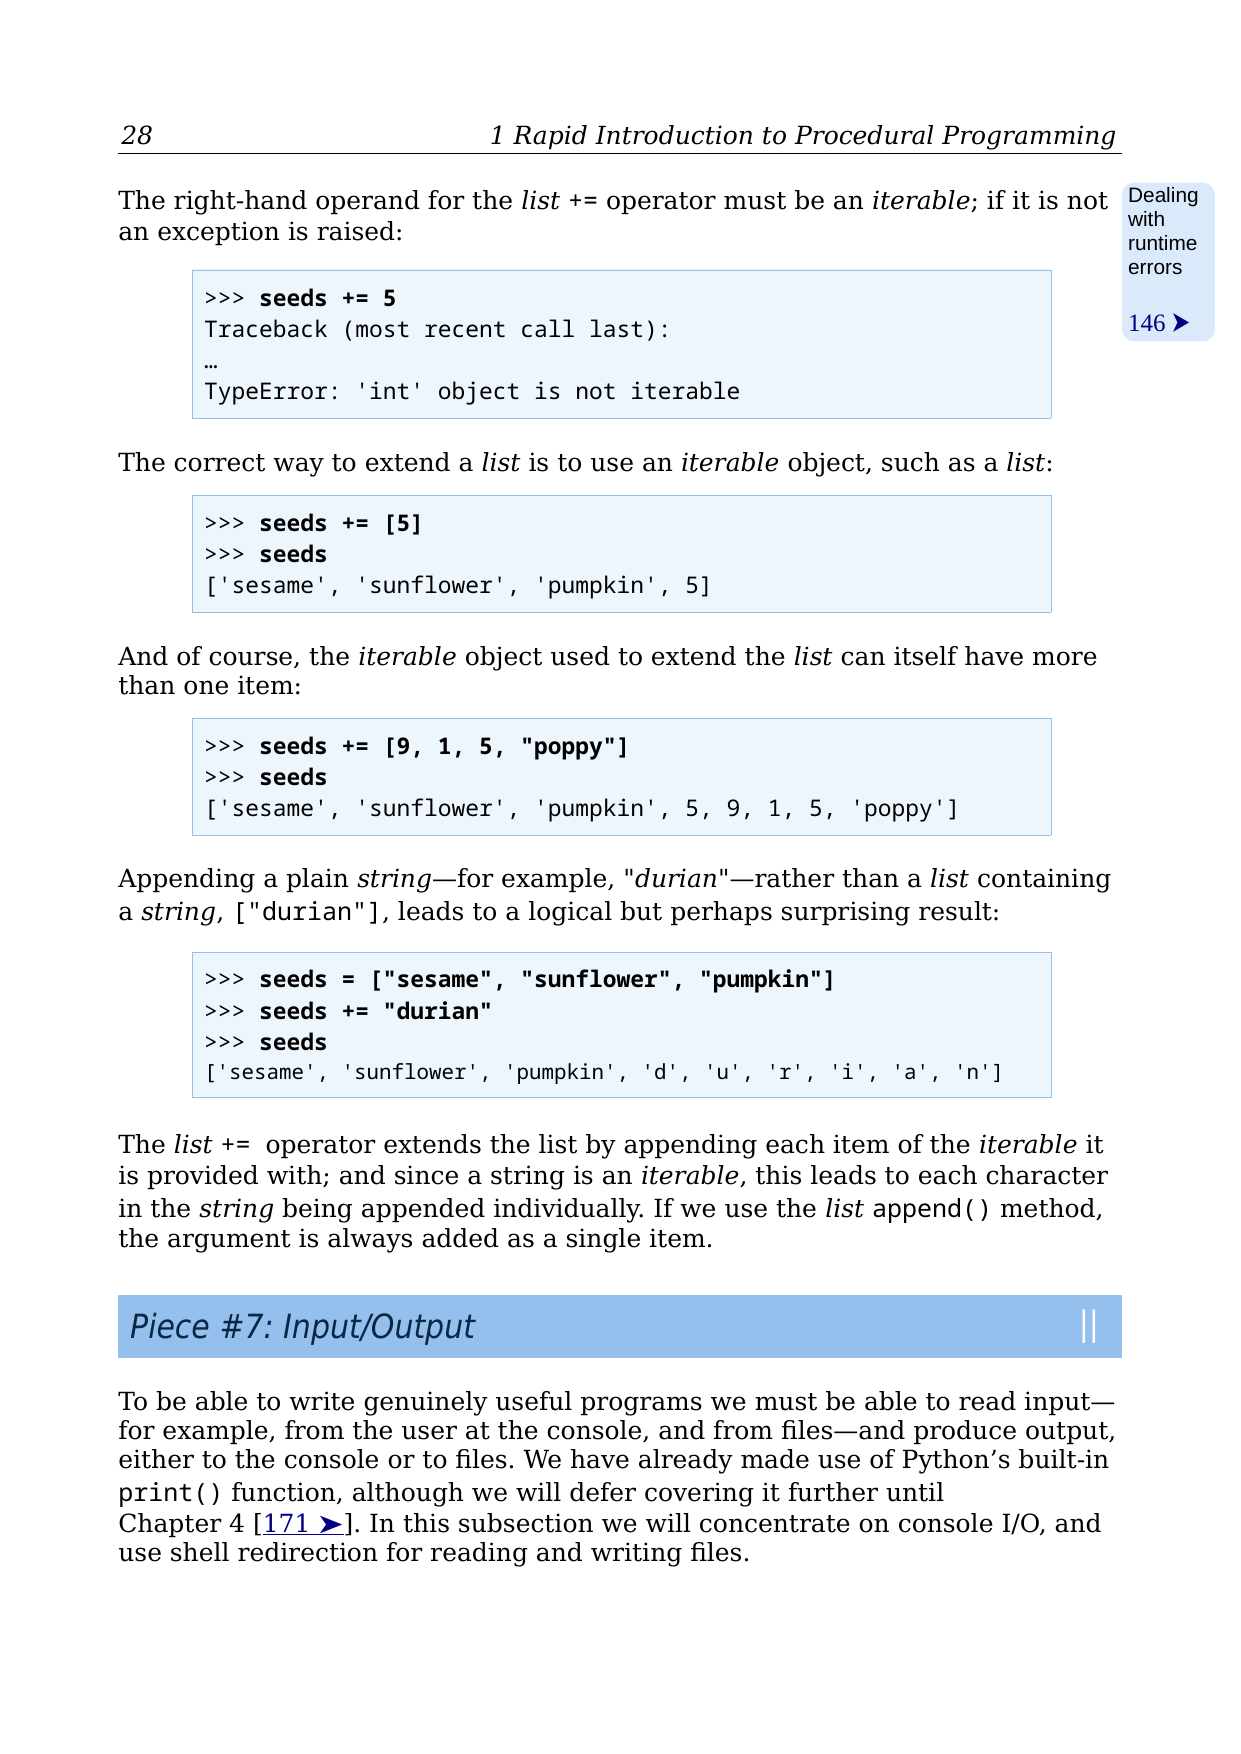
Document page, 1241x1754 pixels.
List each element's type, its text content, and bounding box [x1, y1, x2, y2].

text >>> seeds += "durian" [193, 983, 1051, 1014]
text >>> seeds [193, 1014, 1051, 1045]
text The list += operator extends the list by appending each item of the iterable it is provided with; and since a string is an iterable, this leads to each character in the string being appended individually. If we use the list append() method, the argument is always added as a single item. [118, 1127, 1122, 1253]
text Traceback (most recent call last): [193, 301, 1051, 332]
text The correct way to extend a list is to use an iterable object, such as a list: [118, 448, 1122, 477]
subtitle Piece #7: Input/Output [118, 1295, 1122, 1358]
text The right-hand operand for the list += operator must be an iterable; if it is not an exception is raised: [118, 183, 1122, 246]
text >>> seeds [193, 749, 1051, 780]
text || [1063, 1304, 1098, 1343]
text ['sesame', 'sunflower', 'pumpkin', 5] [193, 557, 1051, 612]
text To be able to write genuinely useful programs we must be able to read input—for example, from the user at the console, and from files—and produce output, either to the console or to files. We have already made use of Python’s built-in print() function, although we will defer covering it further until Chapter 4 [171 ➤]. In this subsection we will concentrate on console I/O, and use shell redirection for reading and writing files. [118, 1387, 1122, 1567]
text >>> seeds [193, 526, 1051, 557]
text ['sesame', 'sunflower', 'pumpkin', 'd', 'u', 'r', 'i', 'a', 'n'] [193, 1045, 1051, 1097]
text ['sesame', 'sunflower', 'pumpkin', 5, 9, 1, 5, 'poppy'] [193, 780, 1051, 835]
text … [193, 332, 1051, 363]
text >>> seeds += [5] [193, 496, 1051, 526]
text >>> seeds += [9, 1, 5, "poppy"] [193, 719, 1051, 749]
text TypeError: 'int' object is not iterable [193, 363, 1051, 418]
text And of course, the iterable object used to extend the list can itself have more than one item: [118, 642, 1122, 700]
text >>> seeds += 5 [193, 271, 1051, 301]
text Appending a plain string—for example, "durian"—rather than a list containing a string, ["durian"], leads to a logical but perhaps surprising result: [118, 865, 1122, 928]
text >>> seeds = ["sesame", "sunflower", "pumpkin"] [193, 953, 1051, 983]
